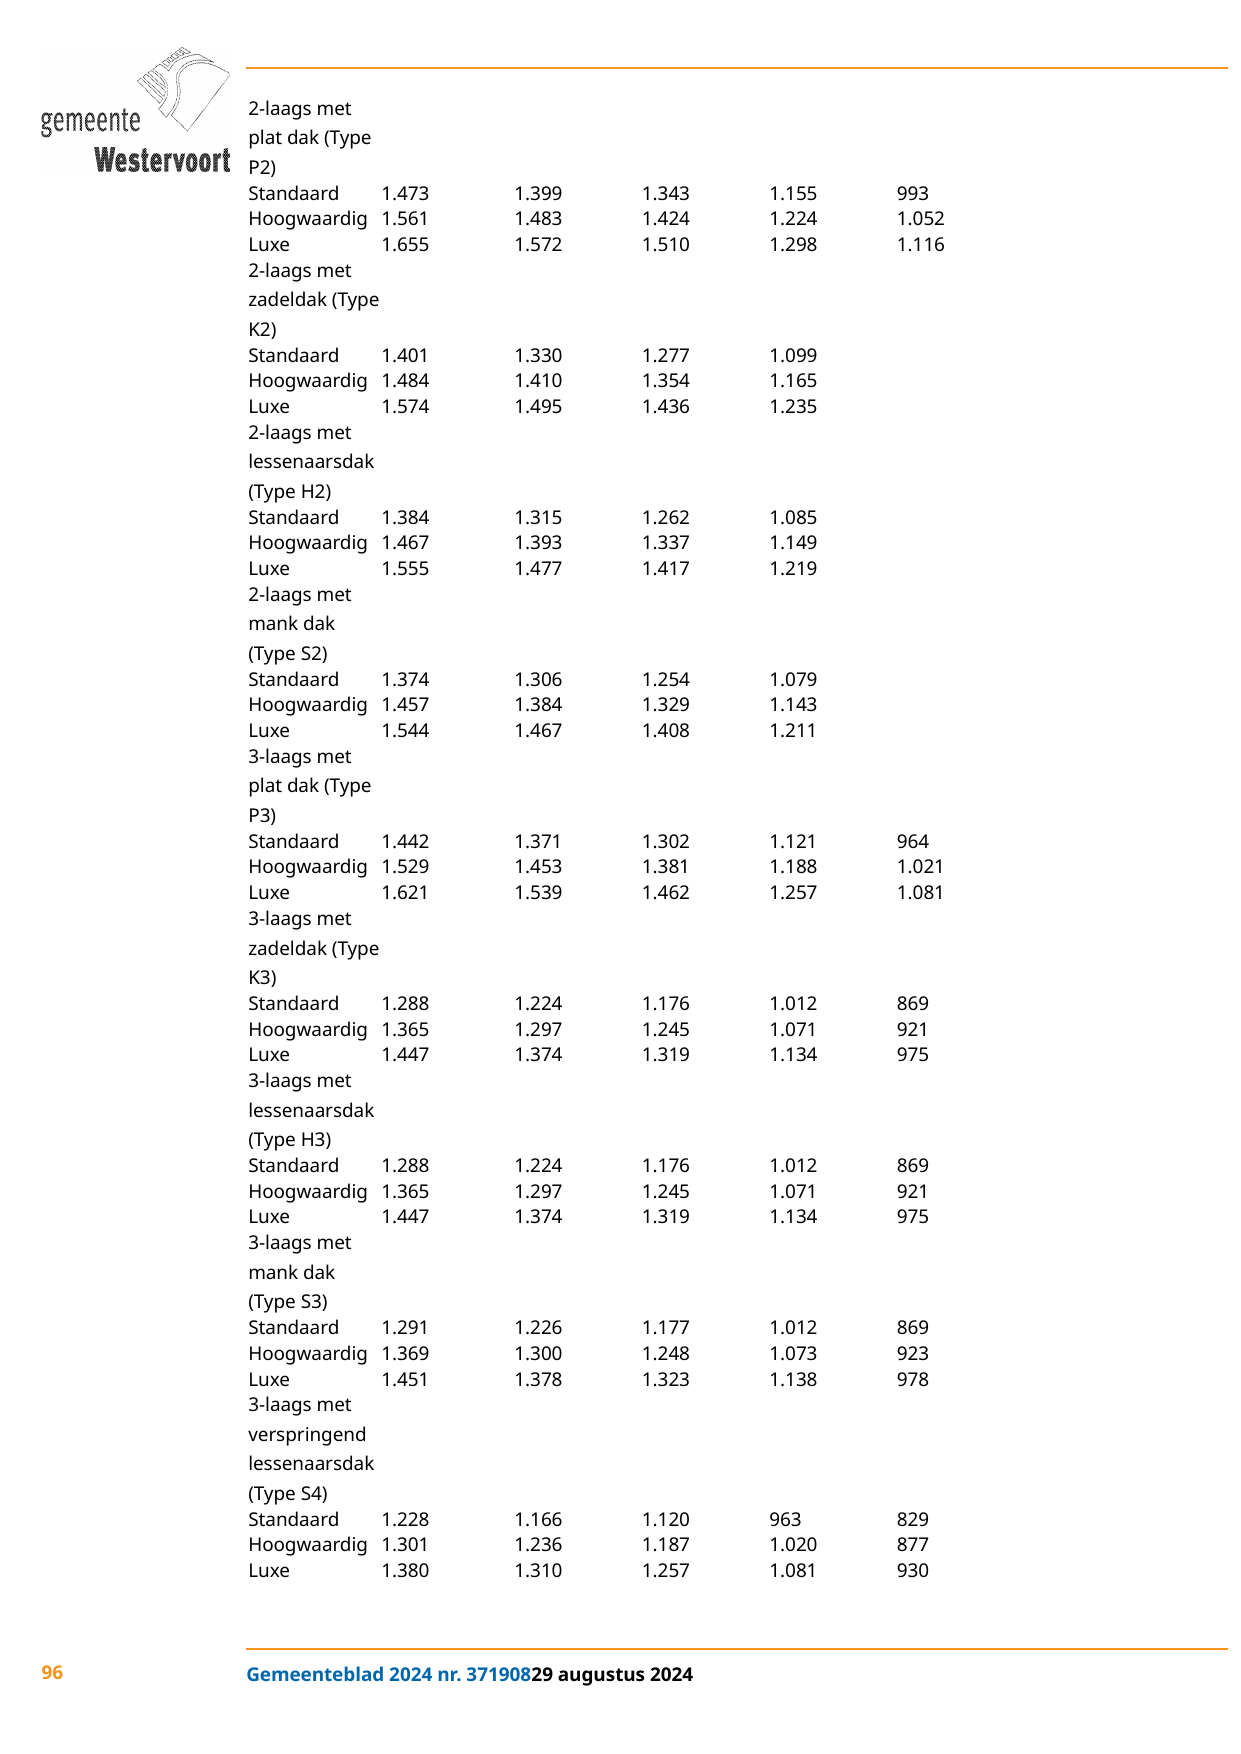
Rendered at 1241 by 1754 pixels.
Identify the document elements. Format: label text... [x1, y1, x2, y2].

table_cell 1.384 [514, 692, 642, 717]
table_cell 1.277 [642, 342, 769, 367]
table_cell 1.467 [381, 530, 514, 555]
table_cell [1024, 1558, 1152, 1583]
table_cell [381, 257, 514, 342]
table_cell [1024, 530, 1152, 555]
table_cell 975 [897, 1042, 1024, 1067]
table_cell [381, 1391, 514, 1506]
table_cell 877 [897, 1532, 1024, 1557]
table_cell 1.188 [769, 854, 897, 879]
table_cell 1.447 [381, 1042, 514, 1067]
table_cell 3-laags met lessenaarsdak (Type H3) [248, 1067, 381, 1152]
table_cell [381, 419, 514, 504]
table_cell Luxe [248, 1042, 381, 1067]
table_cell 1.365 [381, 1016, 514, 1042]
table_cell [514, 257, 642, 342]
table_cell 2-laags met lessenaarsdak (Type H2) [248, 419, 381, 504]
table_cell 1.302 [642, 828, 769, 854]
table_cell 1.149 [769, 530, 897, 555]
table_cell 1.177 [642, 1314, 769, 1340]
table_cell [1024, 1204, 1152, 1229]
table_cell [897, 743, 1024, 828]
table_cell 1.134 [769, 1204, 897, 1229]
table_cell [1024, 880, 1152, 905]
table_cell 1.354 [642, 368, 769, 393]
table_cell [381, 581, 514, 666]
table_cell 1.447 [381, 1204, 514, 1229]
table_cell 1.572 [514, 231, 642, 257]
table_cell 1.306 [514, 666, 642, 692]
table_cell [769, 581, 897, 666]
table_cell [769, 95, 897, 180]
table_cell [1024, 504, 1152, 529]
table_cell [1024, 1532, 1152, 1557]
table_cell 993 [897, 180, 1024, 205]
table_cell 1.297 [514, 1016, 642, 1042]
table_cell 1.337 [642, 530, 769, 555]
table_cell 1.371 [514, 828, 642, 854]
table_cell [897, 1067, 1024, 1152]
table_cell Hoogwaardig [248, 530, 381, 555]
table_cell [897, 257, 1024, 342]
table_cell [769, 1229, 897, 1314]
table_cell [514, 905, 642, 990]
table_cell 1.424 [642, 205, 769, 231]
table_cell 1.176 [642, 1152, 769, 1178]
table_cell [1024, 1391, 1152, 1506]
table_cell 1.621 [381, 880, 514, 905]
table_cell [514, 1391, 642, 1506]
table_cell 921 [897, 1016, 1024, 1042]
table_cell 3-laags met verspringend lessenaarsdak (Type S4) [248, 1391, 381, 1506]
table_cell [769, 1391, 897, 1506]
table_cell 1.081 [897, 880, 1024, 905]
table_cell 869 [897, 990, 1024, 1016]
table_cell 1.257 [642, 1558, 769, 1583]
table_cell Luxe [248, 880, 381, 905]
table_cell 829 [897, 1506, 1024, 1532]
table_cell [514, 1229, 642, 1314]
table_cell [381, 743, 514, 828]
table_cell 1.073 [769, 1340, 897, 1366]
table_cell [642, 905, 769, 990]
table_cell [769, 1067, 897, 1152]
table_cell 1.262 [642, 504, 769, 529]
table_cell Luxe [248, 1558, 381, 1583]
table_cell 1.012 [769, 990, 897, 1016]
table_cell [897, 530, 1024, 555]
table_cell 1.655 [381, 231, 514, 257]
table_cell 1.453 [514, 854, 642, 879]
table_cell 963 [769, 1506, 897, 1532]
table_cell 1.165 [769, 368, 897, 393]
table_cell [897, 666, 1024, 692]
table_cell 1.483 [514, 205, 642, 231]
table_cell [642, 1067, 769, 1152]
table_cell 1.226 [514, 1314, 642, 1340]
table_cell 1.319 [642, 1204, 769, 1229]
table_cell 1.298 [769, 231, 897, 257]
table_cell [1024, 581, 1152, 666]
table_cell Hoogwaardig [248, 1340, 381, 1366]
table_cell [1024, 180, 1152, 205]
table_cell 1.473 [381, 180, 514, 205]
table_cell 1.399 [514, 180, 642, 205]
table_cell 1.477 [514, 555, 642, 581]
table_cell [1024, 1506, 1152, 1532]
table_cell [1024, 1340, 1152, 1366]
table_cell [514, 581, 642, 666]
table_cell 1.301 [381, 1532, 514, 1557]
table_cell [1024, 1152, 1152, 1178]
table_cell 1.176 [642, 990, 769, 1016]
table_cell Luxe [248, 555, 381, 581]
table_cell [1024, 854, 1152, 879]
table_cell [769, 905, 897, 990]
table_cell 1.012 [769, 1314, 897, 1340]
table_cell [514, 743, 642, 828]
table_cell 1.329 [642, 692, 769, 717]
table_cell [642, 1229, 769, 1314]
table_cell 1.484 [381, 368, 514, 393]
table_cell [897, 95, 1024, 180]
table_cell 1.012 [769, 1152, 897, 1178]
table_cell [1024, 1178, 1152, 1204]
table_cell 1.381 [642, 854, 769, 879]
table_cell 1.155 [769, 180, 897, 205]
table_cell Hoogwaardig [248, 1532, 381, 1557]
table_cell 1.374 [381, 666, 514, 692]
table_cell 2-laags met zadeldak (Type K2) [248, 257, 381, 342]
table_cell 1.245 [642, 1016, 769, 1042]
picture [41, 47, 231, 172]
table_cell 1.510 [642, 231, 769, 257]
table_cell [1024, 419, 1152, 504]
table_cell 1.457 [381, 692, 514, 717]
table_cell [1024, 743, 1152, 828]
table_cell 1.187 [642, 1532, 769, 1557]
table_cell 1.529 [381, 854, 514, 879]
table_cell [1024, 393, 1152, 419]
table_cell 1.297 [514, 1178, 642, 1204]
table_cell 964 [897, 828, 1024, 854]
table_cell 1.442 [381, 828, 514, 854]
table_cell [514, 1067, 642, 1152]
table_cell 1.143 [769, 692, 897, 717]
table_cell 1.539 [514, 880, 642, 905]
table_cell [381, 95, 514, 180]
table_cell [1024, 1042, 1152, 1067]
table_cell 1.021 [897, 854, 1024, 879]
table_cell 1.343 [642, 180, 769, 205]
table_cell [1024, 718, 1152, 743]
table_cell 1.393 [514, 530, 642, 555]
table_cell 1.410 [514, 368, 642, 393]
table_cell Standaard [248, 1314, 381, 1340]
table_cell [897, 368, 1024, 393]
table_cell [1024, 257, 1152, 342]
table_cell [642, 1391, 769, 1506]
table_cell [897, 718, 1024, 743]
table_cell 1.374 [514, 1042, 642, 1067]
table_cell 869 [897, 1152, 1024, 1178]
table_cell [381, 905, 514, 990]
table_cell 1.236 [514, 1532, 642, 1557]
table_cell [897, 342, 1024, 367]
table_cell [1024, 342, 1152, 367]
table_cell Standaard [248, 342, 381, 367]
table_cell 975 [897, 1204, 1024, 1229]
table_cell [897, 393, 1024, 419]
table_cell Hoogwaardig [248, 854, 381, 879]
table_cell Standaard [248, 1506, 381, 1532]
table_cell [897, 581, 1024, 666]
table_cell 1.467 [514, 718, 642, 743]
table_cell 930 [897, 1558, 1024, 1583]
table_cell 1.451 [381, 1366, 514, 1391]
table_cell Standaard [248, 1152, 381, 1178]
table_cell 1.085 [769, 504, 897, 529]
table_cell [1024, 1366, 1152, 1391]
table_cell 1.495 [514, 393, 642, 419]
table_cell 3-laags met plat dak (Type P3) [248, 743, 381, 828]
table_cell 1.116 [897, 231, 1024, 257]
table_cell [897, 419, 1024, 504]
table_cell 1.071 [769, 1178, 897, 1204]
table_cell [642, 95, 769, 180]
table_cell Hoogwaardig [248, 205, 381, 231]
table_cell Hoogwaardig [248, 1016, 381, 1042]
table_cell [1024, 205, 1152, 231]
table_cell 978 [897, 1366, 1024, 1391]
table_cell [1024, 368, 1152, 393]
table_cell [897, 1391, 1024, 1506]
table_cell [381, 1067, 514, 1152]
table_cell 1.020 [769, 1532, 897, 1557]
table_cell 1.380 [381, 1558, 514, 1583]
table_cell [514, 419, 642, 504]
table_cell [1024, 555, 1152, 581]
table_cell 1.224 [769, 205, 897, 231]
table_cell [769, 257, 897, 342]
table_cell [769, 419, 897, 504]
table_cell 1.462 [642, 880, 769, 905]
table_cell 1.374 [514, 1204, 642, 1229]
table_cell 1.574 [381, 393, 514, 419]
table_cell Standaard [248, 990, 381, 1016]
table_cell 1.257 [769, 880, 897, 905]
table_cell Hoogwaardig [248, 1178, 381, 1204]
table_cell 1.365 [381, 1178, 514, 1204]
table_cell 1.224 [514, 990, 642, 1016]
table_cell 1.300 [514, 1340, 642, 1366]
table_cell 1.166 [514, 1506, 642, 1532]
table_cell 1.408 [642, 718, 769, 743]
table_cell [897, 555, 1024, 581]
table_cell Standaard [248, 828, 381, 854]
table_cell 923 [897, 1340, 1024, 1366]
table_cell 1.081 [769, 1558, 897, 1583]
table_cell 1.544 [381, 718, 514, 743]
table_cell 3-laags met mank dak (Type S3) [248, 1229, 381, 1314]
table_cell 1.235 [769, 393, 897, 419]
table_cell 1.310 [514, 1558, 642, 1583]
table_cell [642, 257, 769, 342]
table_cell [1024, 692, 1152, 717]
table_cell 1.224 [514, 1152, 642, 1178]
table_cell 1.561 [381, 205, 514, 231]
table_cell Luxe [248, 718, 381, 743]
table_cell [1024, 828, 1152, 854]
table_cell Hoogwaardig [248, 368, 381, 393]
table_cell Luxe [248, 393, 381, 419]
table_cell 1.330 [514, 342, 642, 367]
table_cell Standaard [248, 504, 381, 529]
table_cell 2-laags met plat dak (Type P2) [248, 95, 381, 180]
table_cell 1.436 [642, 393, 769, 419]
table_cell [897, 905, 1024, 990]
table_cell [897, 692, 1024, 717]
table_cell 1.121 [769, 828, 897, 854]
table_cell 1.134 [769, 1042, 897, 1067]
table_cell [897, 1229, 1024, 1314]
table_cell 1.245 [642, 1178, 769, 1204]
table_cell 1.079 [769, 666, 897, 692]
table_cell 1.323 [642, 1366, 769, 1391]
table_cell 1.288 [381, 1152, 514, 1178]
table_cell [642, 419, 769, 504]
table_cell 1.211 [769, 718, 897, 743]
table_cell 3-laags met zadeldak (Type K3) [248, 905, 381, 990]
table_cell Standaard [248, 666, 381, 692]
table_cell Luxe [248, 1204, 381, 1229]
table_cell 1.099 [769, 342, 897, 367]
table_cell [1024, 666, 1152, 692]
table_cell 1.228 [381, 1506, 514, 1532]
table_cell [1024, 990, 1152, 1016]
table_cell 1.555 [381, 555, 514, 581]
table_cell 1.071 [769, 1016, 897, 1042]
table_cell 1.417 [642, 555, 769, 581]
table_cell Luxe [248, 231, 381, 257]
table_cell [642, 743, 769, 828]
table_cell [1024, 95, 1152, 180]
table_cell 1.378 [514, 1366, 642, 1391]
table_cell Standaard [248, 180, 381, 205]
table_cell [1024, 1016, 1152, 1042]
table_cell [1024, 1067, 1152, 1152]
table_cell 1.319 [642, 1042, 769, 1067]
table_cell 1.052 [897, 205, 1024, 231]
table_cell Hoogwaardig [248, 692, 381, 717]
table_cell [897, 504, 1024, 529]
table_cell [1024, 905, 1152, 990]
table_cell 1.219 [769, 555, 897, 581]
table_cell [1024, 1314, 1152, 1340]
table_cell 1.369 [381, 1340, 514, 1366]
table_cell [769, 743, 897, 828]
table_cell Luxe [248, 1366, 381, 1391]
table_cell 1.291 [381, 1314, 514, 1340]
table_cell 1.248 [642, 1340, 769, 1366]
table_cell [1024, 1229, 1152, 1314]
table_cell 1.120 [642, 1506, 769, 1532]
table_cell [514, 95, 642, 180]
table_cell 2-laags met mank dak (Type S2) [248, 581, 381, 666]
table_cell [381, 1229, 514, 1314]
table_cell 869 [897, 1314, 1024, 1340]
table_cell [1024, 231, 1152, 257]
table_cell 921 [897, 1178, 1024, 1204]
table_cell 1.288 [381, 990, 514, 1016]
table_cell [642, 581, 769, 666]
table_cell 1.138 [769, 1366, 897, 1391]
table_cell 1.254 [642, 666, 769, 692]
table_cell 1.384 [381, 504, 514, 529]
table_cell 1.401 [381, 342, 514, 367]
table_cell 1.315 [514, 504, 642, 529]
